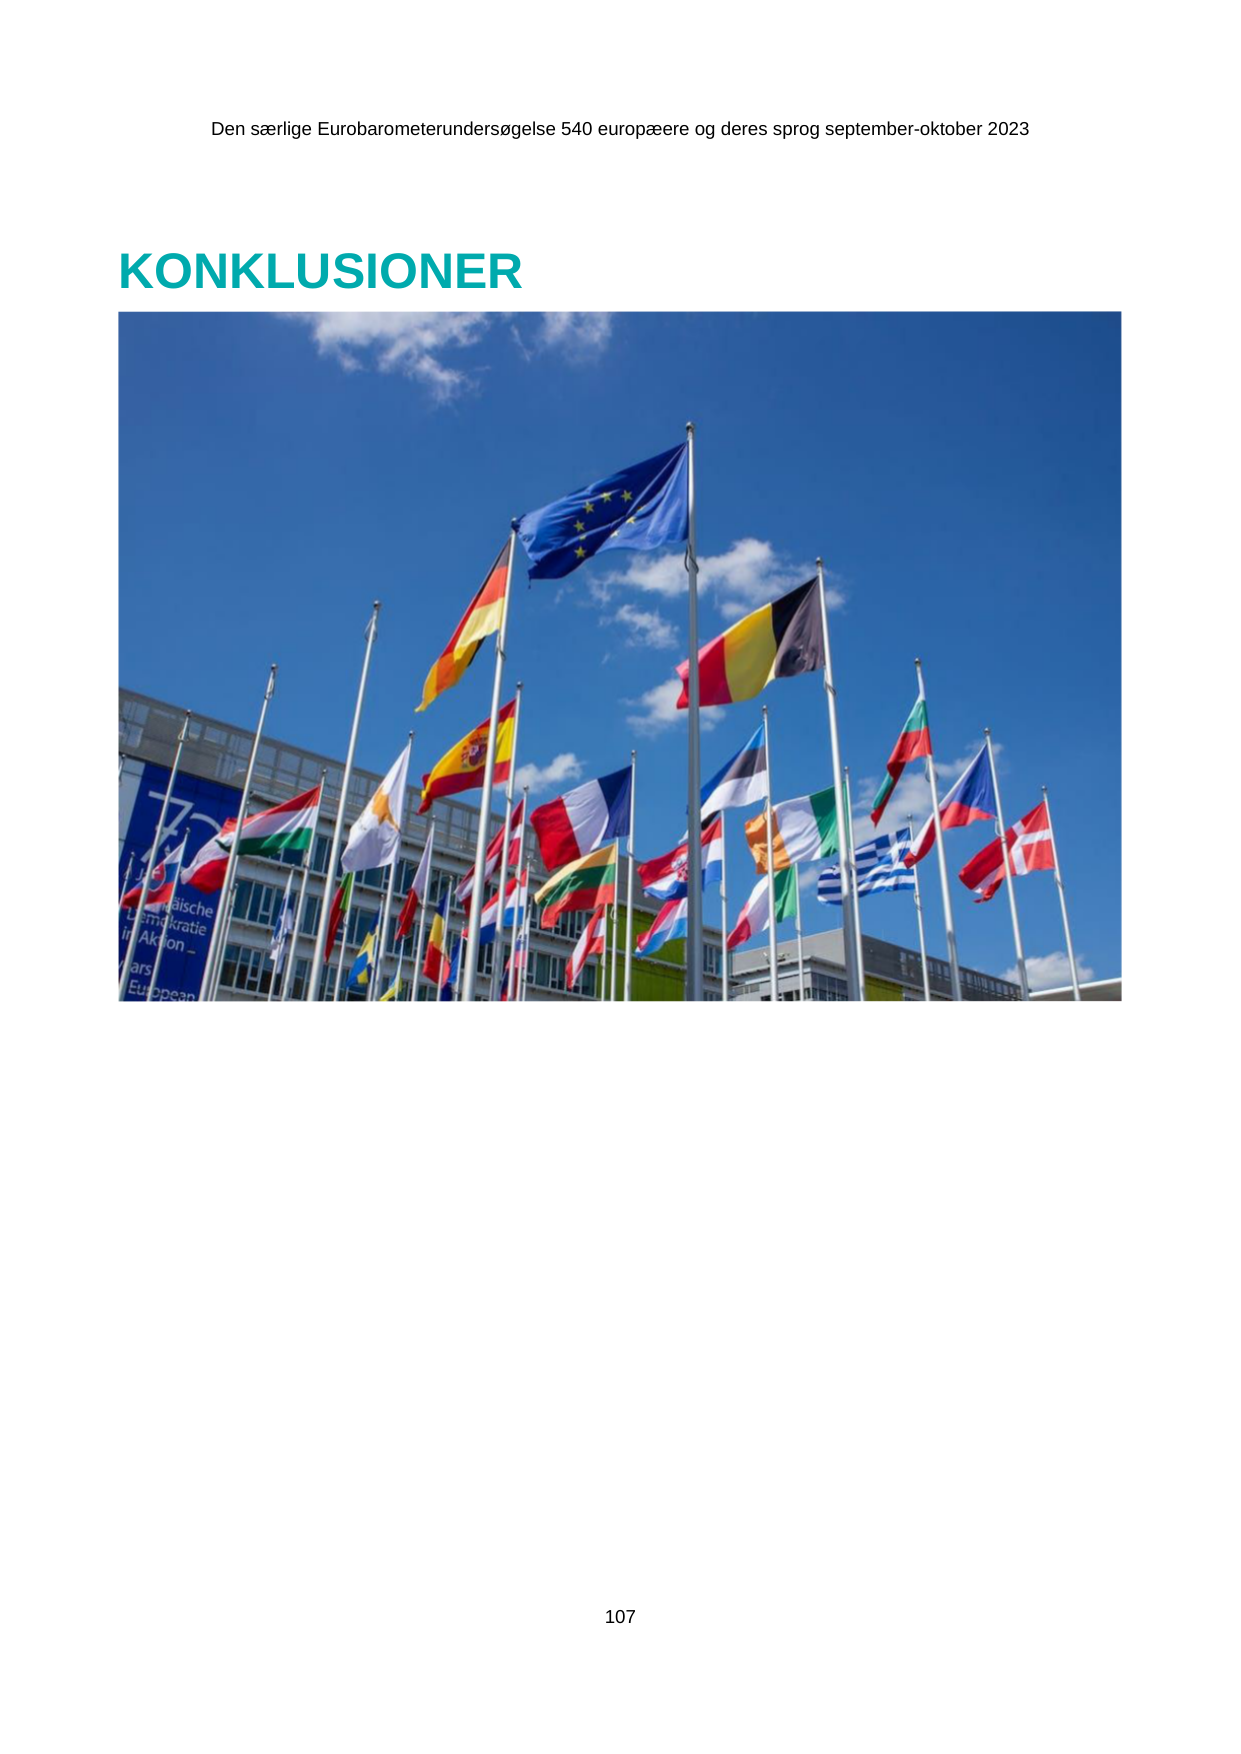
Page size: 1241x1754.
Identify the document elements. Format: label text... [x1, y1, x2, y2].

subtitle KONKLUSIONER [118, 241, 1122, 299]
picture [118, 311, 1123, 1002]
